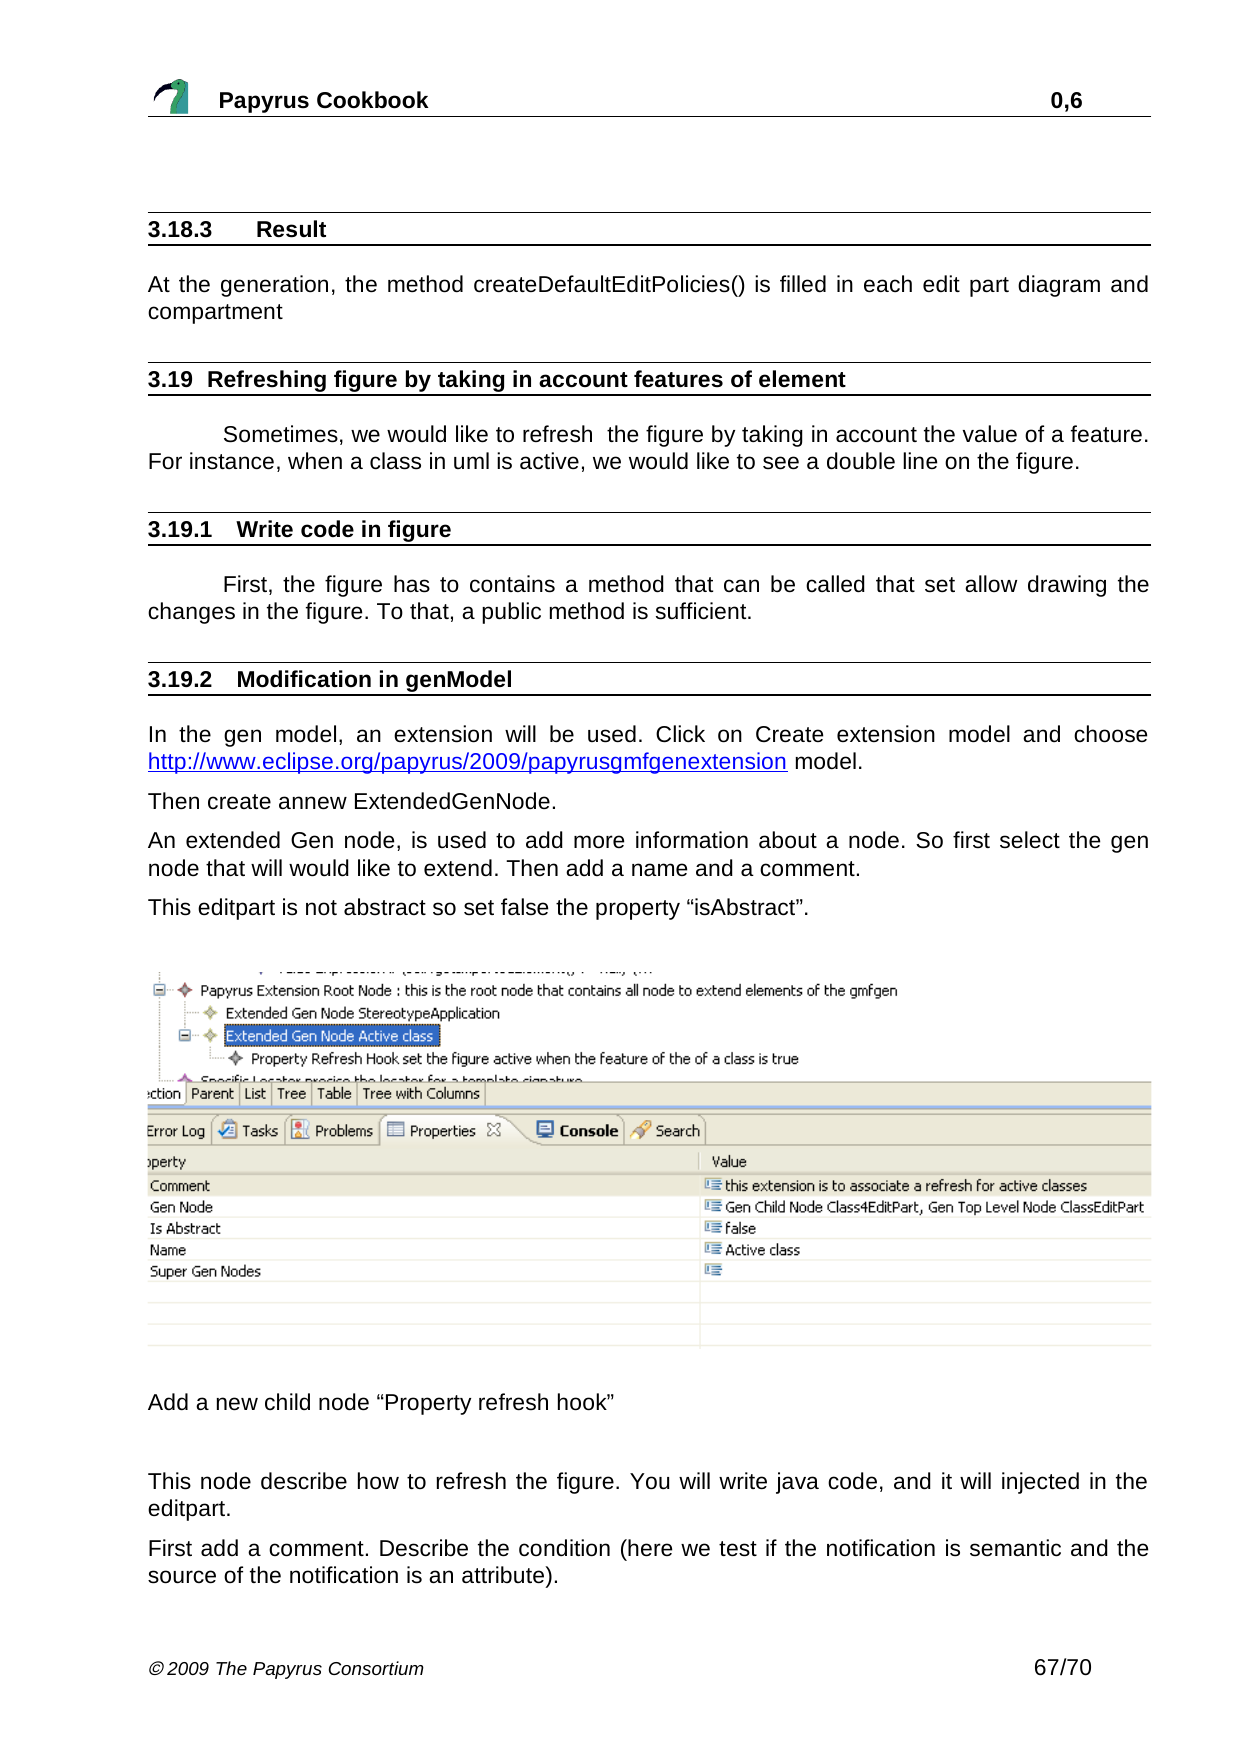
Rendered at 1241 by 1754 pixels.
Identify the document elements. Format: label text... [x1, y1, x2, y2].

text First add a comment. Describe the condition (here we test if the notification is semantic and the source of the notification is an attribute). [148, 1534, 1151, 1588]
subtitle Refreshing figure by taking in account features of element [148, 363, 1151, 394]
text Sometimes, we would like to refresh the figure by taking in account the value of a feature. For instance, when a class in uml is active, we would like to see a double line on the figure. [148, 421, 1151, 475]
subtitle Result [148, 213, 1151, 244]
picture [147, 972, 1152, 1349]
subtitle Modification in genModel [148, 663, 1151, 694]
picture [153, 79, 189, 114]
text Then create annew ExtendedGenNode. [148, 787, 1151, 814]
text This editpart is not abstract so set false the property “isAbstract”. [148, 893, 1151, 921]
text An extended Gen node, is used to add more information about a node. So first select the gen node that will would like to extend. Then add a name and a comment. [148, 827, 1151, 881]
text Add a new child node “Property refresh hook” [148, 1388, 1151, 1415]
text At the generation, the method createDefaultEditPolicies() is filled in each edit part diagram and compartment [148, 271, 1151, 325]
text This node describe how to refresh the figure. You will write java code, and it will injected in the editpart. [148, 1467, 1151, 1522]
subtitle Write code in figure [148, 513, 1151, 544]
text In the gen model, an extension will be used. Click on Create extension model and choose http://www.eclipse.org/papyrus/2009/papyrusgmfgenextension model. [148, 721, 1151, 775]
text First, the figure has to contains a method that can be called that set allow drawing the changes in the figure. To that, a public method is sufficient. [148, 571, 1151, 625]
